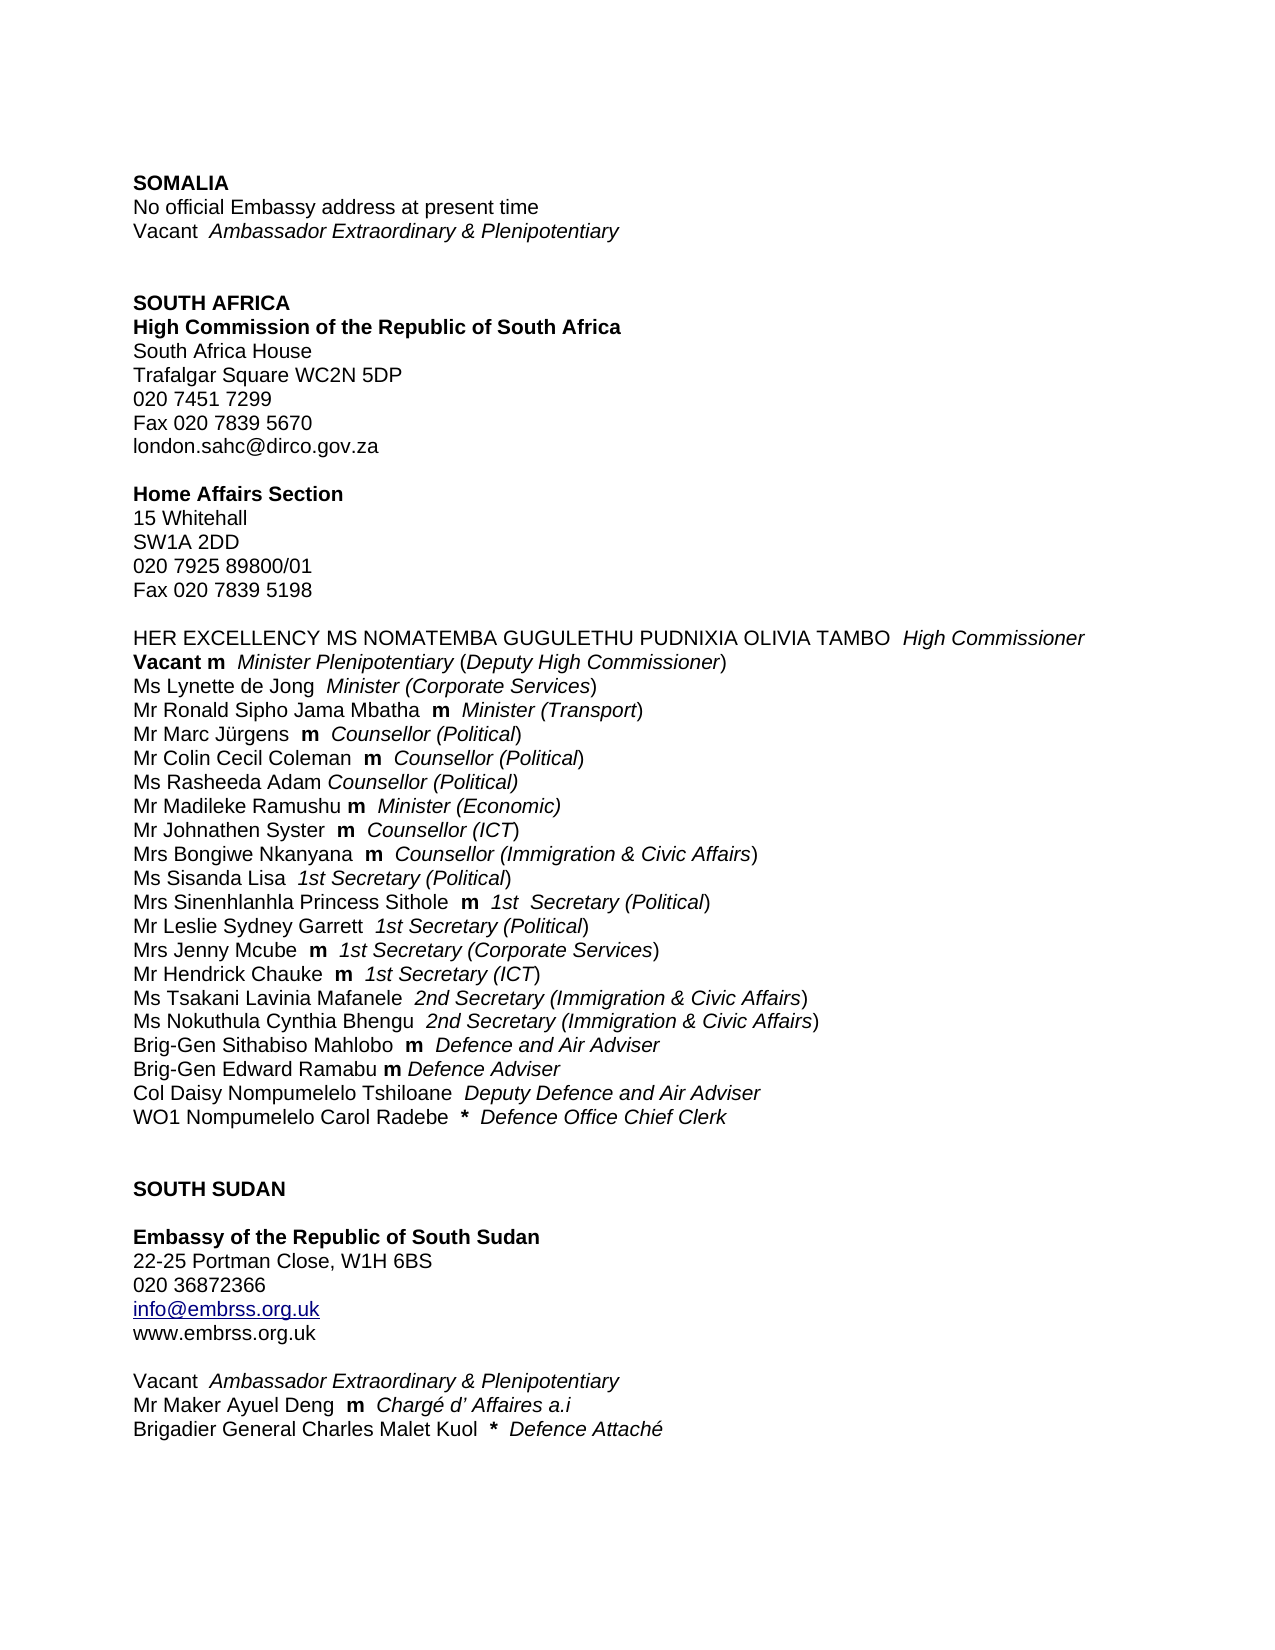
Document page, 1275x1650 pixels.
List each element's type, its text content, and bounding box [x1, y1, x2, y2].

text 15 Whitehall [133, 506, 1181, 530]
text Ms Tsakani Lavinia Mafanele 2nd Secretary (Immigration & Civic Affairs) [133, 985, 1181, 1009]
text info@embrss.org.uk [133, 1297, 1181, 1321]
text Vacant Ambassador Extraordinary & Plenipotentiary [133, 1369, 1181, 1393]
text Ms Rasheeda Adam Counsellor (Political) [133, 770, 1181, 794]
text Vacant m Minister Plenipotentiary (Deputy High Commissioner) [133, 650, 1181, 674]
text Mr Marc Jürgens m Counsellor (Political) [133, 722, 1181, 746]
text SOUTH SUDAN [133, 1177, 1181, 1201]
text 020 7925 89800/01 [133, 554, 1181, 578]
text Mr Madileke Ramushu m Minister (Economic) [133, 794, 1181, 818]
text Brig-Gen Sithabiso Mahlobo m Defence and Air Adviser [133, 1033, 1181, 1057]
text 020 36872366 [133, 1273, 1181, 1297]
text Brigadier General Charles Malet Kuol * Defence Attaché [133, 1417, 1181, 1441]
text Mr Colin Cecil Coleman m Counsellor (Political) [133, 746, 1181, 770]
text Mr Ronald Sipho Jama Mbatha m Minister (Transport) [133, 698, 1181, 722]
text Mr Johnathen Syster m Counsellor (ICT) [133, 818, 1181, 842]
text Col Daisy Nompumelelo Tshiloane Deputy Defence and Air Adviser [133, 1081, 1181, 1105]
text HER EXCELLENCY MS NOMATEMBA GUGULETHU PUDNIXIA OLIVIA TAMBO High Commissioner [133, 626, 1181, 650]
text Ms Nokuthula Cynthia Bhengu 2nd Secretary (Immigration & Civic Affairs) [133, 1009, 1181, 1033]
text Fax 020 7839 5670 [133, 410, 1181, 434]
text Mrs Jenny Mcube m 1st Secretary (Corporate Services) [133, 937, 1181, 961]
text Vacant Ambassador Extraordinary & Plenipotentiary [133, 219, 1181, 243]
text www.embrss.org.uk [133, 1321, 1181, 1345]
text SOMALIA [133, 171, 1181, 195]
text 020 7451 7299 [133, 386, 1181, 410]
text Mrs Bongiwe Nkanyana m Counsellor (Immigration & Civic Affairs) [133, 842, 1181, 866]
text Mr Leslie Sydney Garrett 1st Secretary (Political) [133, 913, 1181, 937]
text High Commission of the Republic of South Africa [133, 314, 1181, 338]
text No official Embassy address at present time [133, 195, 1181, 219]
text Mr Hendrick Chauke m 1st Secretary (ICT) [133, 961, 1181, 985]
text Ms Lynette de Jong Minister (Corporate Services) [133, 674, 1181, 698]
text 22-25 Portman Close, W1H 6BS [133, 1249, 1181, 1273]
text Ms Sisanda Lisa 1st Secretary (Political) [133, 866, 1181, 889]
text WO1 Nompumelelo Carol Radebe * Defence Office Chief Clerk [133, 1105, 1181, 1129]
text Fax 020 7839 5198 [133, 578, 1181, 602]
text Home Affairs Section [133, 482, 1181, 506]
text SOUTH AFRICA [133, 291, 1181, 314]
text london.sahc@dirco.gov.za [133, 434, 1181, 458]
text Mr Maker Ayuel Deng m Chargé d’ Affaires a.i [133, 1393, 1181, 1417]
text SW1A 2DD [133, 530, 1181, 554]
text South Africa House [133, 338, 1181, 362]
text Brig-Gen Edward Ramabu m Defence Adviser [133, 1057, 1181, 1081]
text Mrs Sinenhlanhla Princess Sithole m 1st Secretary (Political) [133, 889, 1181, 913]
text Trafalgar Square WC2N 5DP [133, 362, 1181, 386]
text Embassy of the Republic of South Sudan [133, 1225, 1181, 1249]
